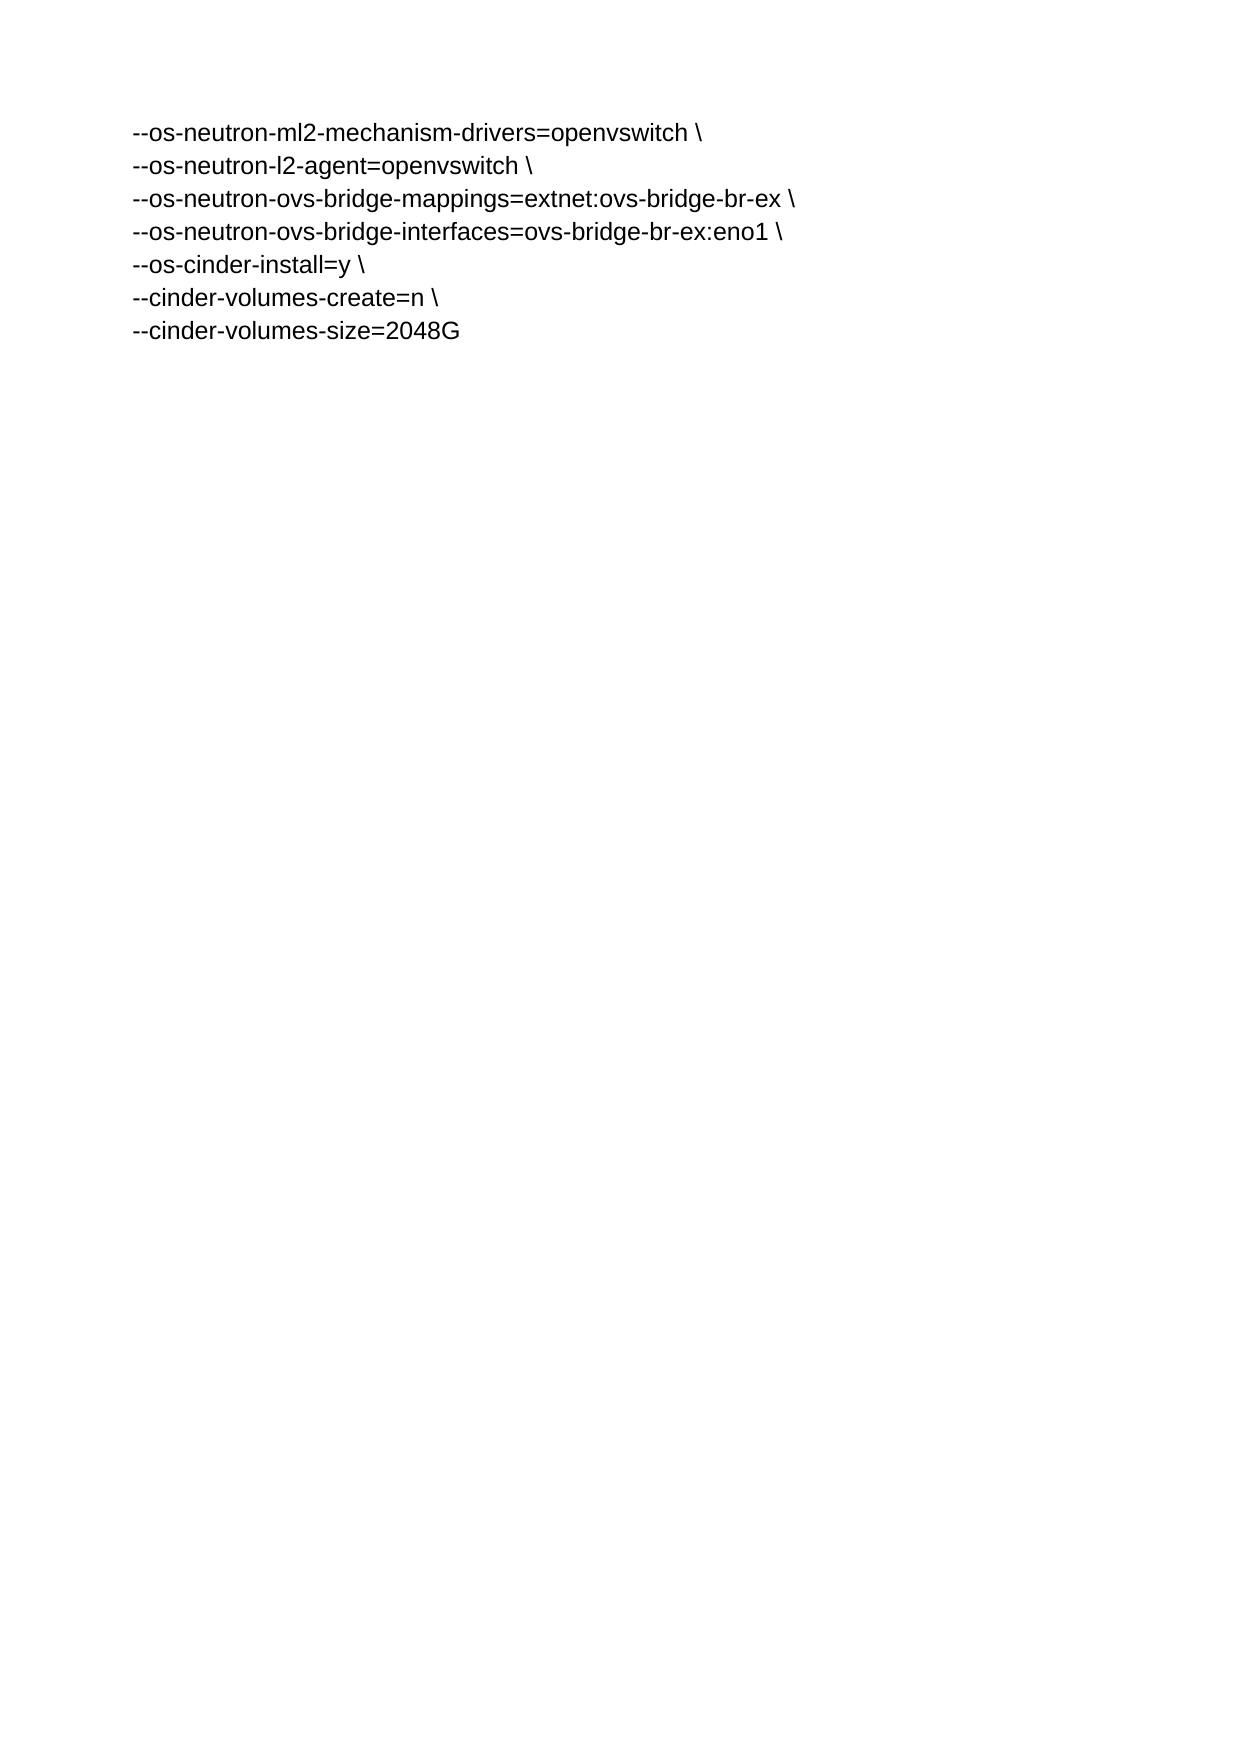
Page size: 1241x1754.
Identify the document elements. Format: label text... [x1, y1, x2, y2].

text --os-neutron-l2-agent=openvswitch \ [118, 151, 1122, 180]
text --cinder-volumes-create=n \ [118, 283, 1122, 312]
text --os-neutron-ovs-bridge-mappings=extnet:ovs-bridge-br-ex \ [118, 184, 1122, 213]
text --os-neutron-ovs-bridge-interfaces=ovs-bridge-br-ex:eno1 \ [118, 217, 1122, 246]
text --cinder-volumes-size=2048G [118, 316, 1122, 345]
text --os-neutron-ml2-mechanism-drivers=openvswitch \ [118, 118, 1122, 147]
text --os-cinder-install=y \ [118, 250, 1122, 279]
